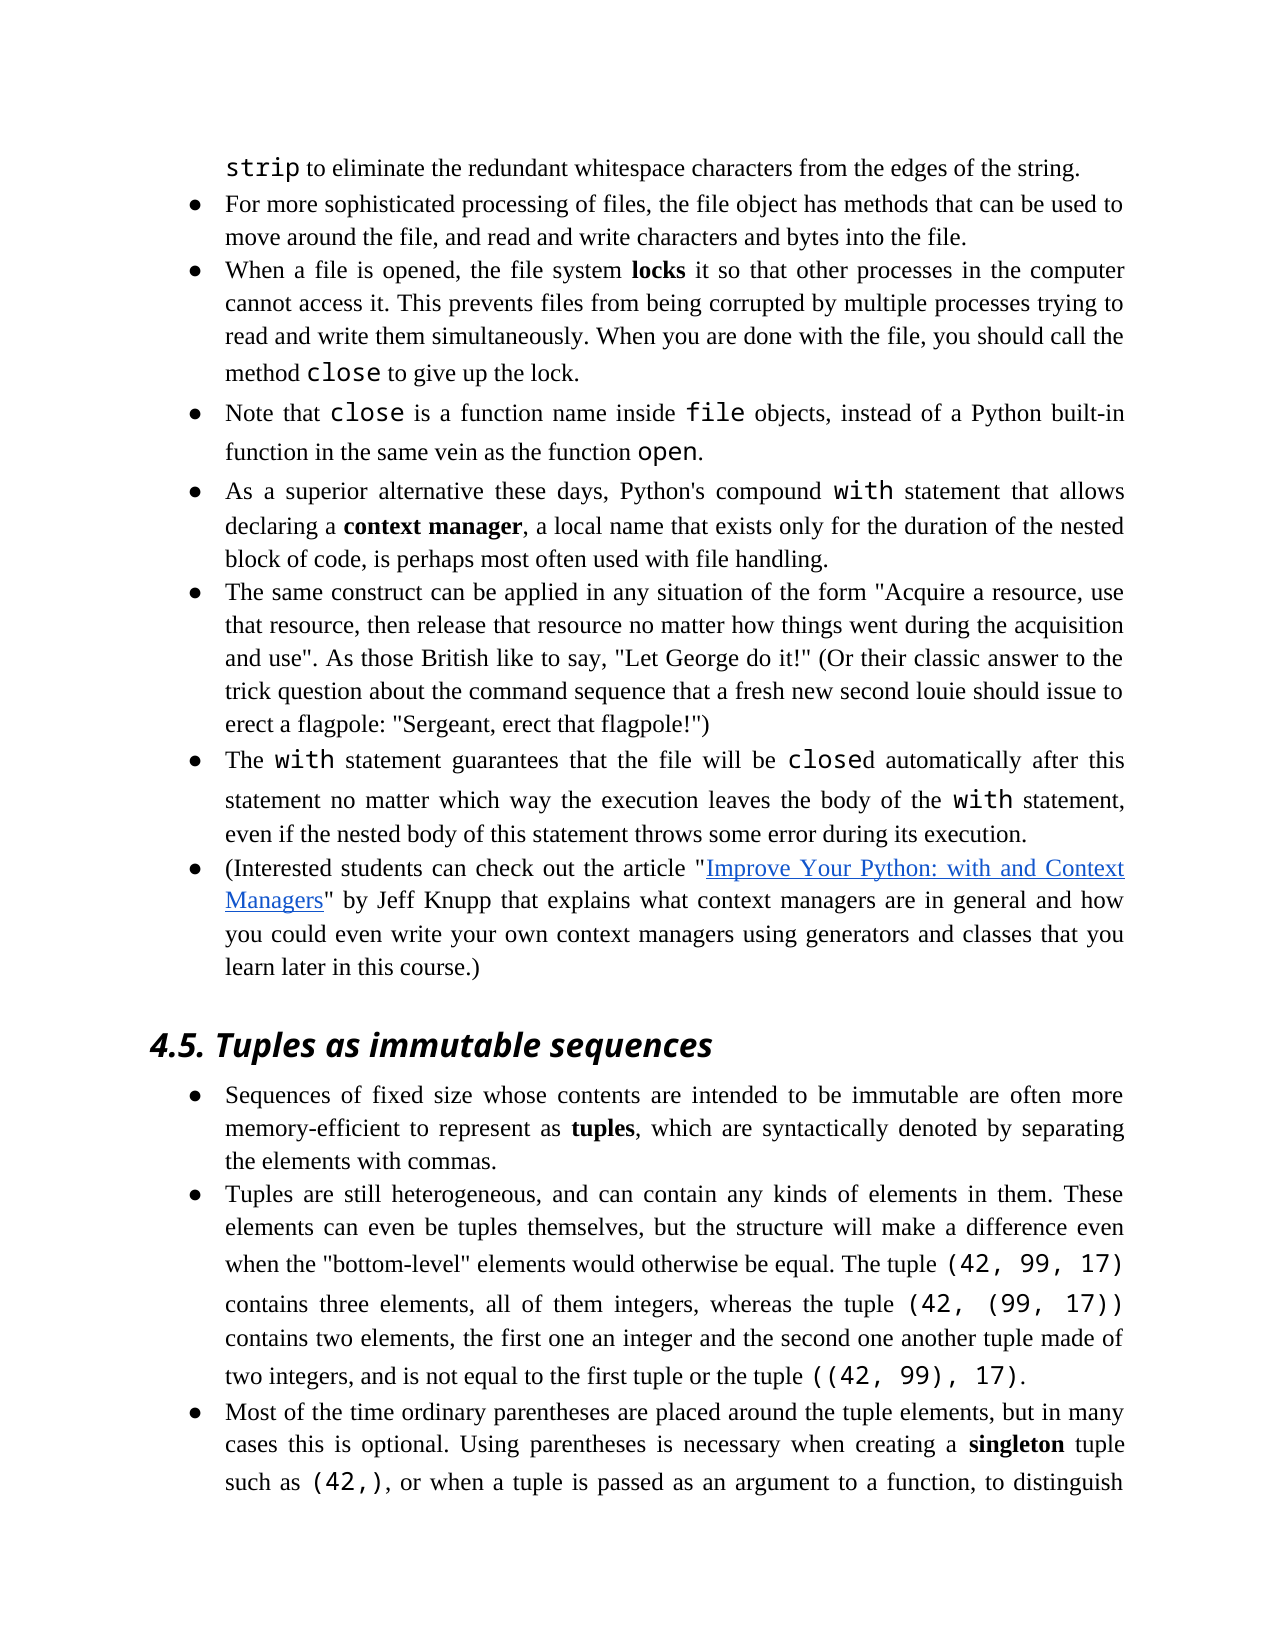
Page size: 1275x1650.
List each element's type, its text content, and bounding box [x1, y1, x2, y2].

list (Interested students can check out the article "Improve Your Python: with and Context Managers" by Jeff Knupp that explains what context managers are in general and how you could even write your own context managers using generators and classes that you learn later in this course.) [187, 853, 1125, 980]
list Sequences of fixed size whose contents are intended to be immutable are often more memory-efficient to represent as tuples, which are syntactically denoted by separating the elements with commas. [187, 1080, 1125, 1175]
list For more sophisticated processing of files, the file object has methods that can be used to move around the file, and read and write characters and bytes into the file. [187, 189, 1125, 251]
list The with statement guarantees that the file will be closed automatically after this statement no matter which way the execution leaves the body of the with statement, even if the nested body of this statement throws some error during its execution. [187, 742, 1125, 848]
list As a superior alternative these days, Python's compound with statement that allows declaring a context manager, a local name that exists only for the duration of the nested block of code, is perhaps most often used with file handling. [187, 473, 1125, 573]
list strip to eliminate the redundant whitespace characters from the edges of the string. [187, 150, 1125, 184]
list Most of the time ordinary parentheses are placed around the tuple elements, but in many cases this is optional. Using parentheses is necessary when creating a singleton tuple such as (42,), or when a tuple is passed as an argument to a function, to distinguish [187, 1397, 1125, 1497]
list The same construct can be applied in any situation of the form "Acquire a resource, use that resource, then release that resource no matter how things went during the acquisition and use". As those British like to say, "Let George do it!" (Or their classic answer to the trick question about the command sequence that a fresh new second louie should issue to erect a flagpole: "Sergeant, erect that flagpole!") [187, 577, 1125, 738]
list Note that close is a function name inside file objects, instead of a Python built-in function in the same vein as the function open. [187, 394, 1125, 467]
list When a file is opened, the file system locks it so that other processes in the computer cannot access it. This prevents files from being corrupted by multiple processes trying to read and write them simultaneously. When you are done with the file, you should call the method close to give up the lock. [187, 255, 1125, 389]
list Tuples are still heterogeneous, and can contain any kinds of elements in them. These elements can even be tuples themselves, but the structure will make a difference even when the "bottom-level" elements would otherwise be equal. The tuple (42, 99, 17) contains three elements, all of them integers, whereas the tuple (42, (99, 17)) contains two elements, the first one an integer and the second one another tuple made of two integers, and is not equal to the first tuple or the tuple ((42, 99), 17). [187, 1179, 1125, 1391]
subtitle 4.5. Tuples as immutable sequences [150, 1022, 1125, 1068]
